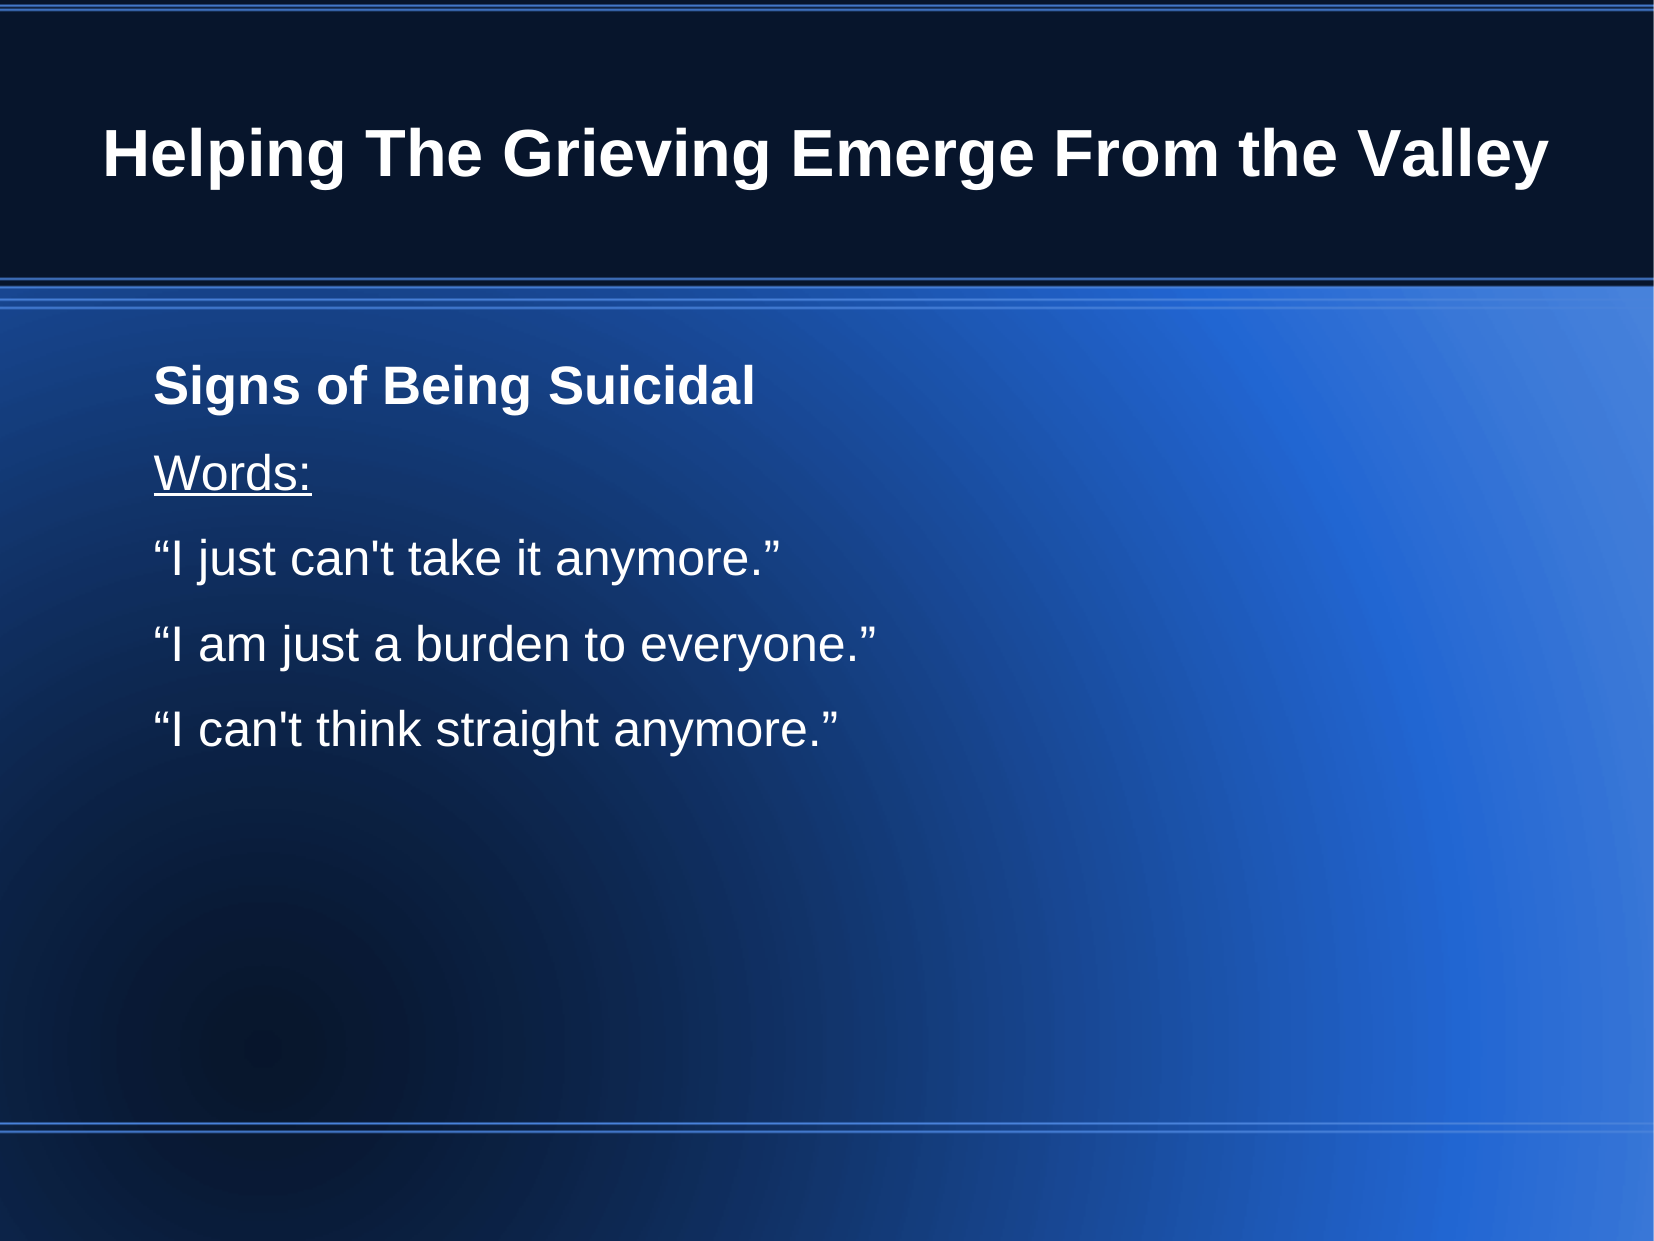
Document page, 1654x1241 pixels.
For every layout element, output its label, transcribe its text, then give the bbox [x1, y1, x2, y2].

list Signs of Being Suicidal Words: “I just can't take it anymore.” “I am just a burden to everyone.” “I can't think straight anymore.” [82, 355, 1571, 1058]
picture [0, 0, 1654, 1241]
title Helping The Grieving Emerge From the Valley [82, 49, 1571, 257]
